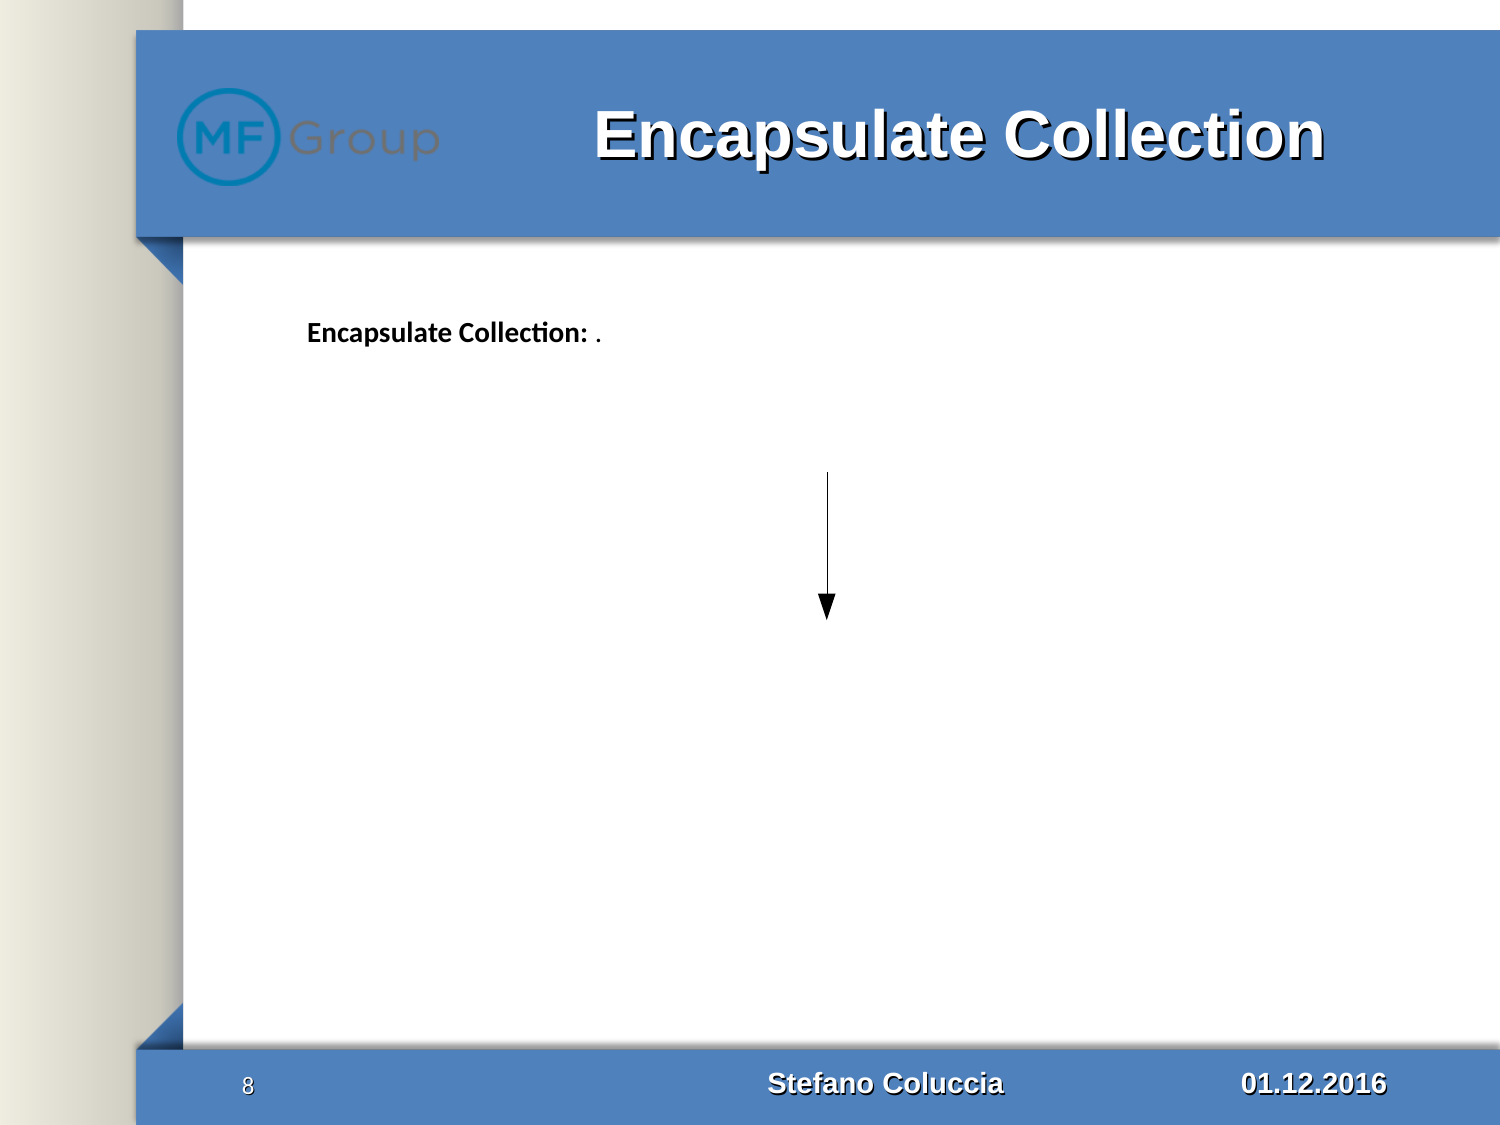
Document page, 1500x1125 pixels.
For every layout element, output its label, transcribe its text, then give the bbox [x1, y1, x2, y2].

title Stefano Coluccia [738, 1062, 1034, 1105]
title Encapsulate Collection [472, 57, 1447, 211]
picture [0, 0, 1500, 1125]
list Encapsulate Collection: . [236, 261, 1453, 975]
title 01.12.2016 [1151, 1062, 1477, 1105]
